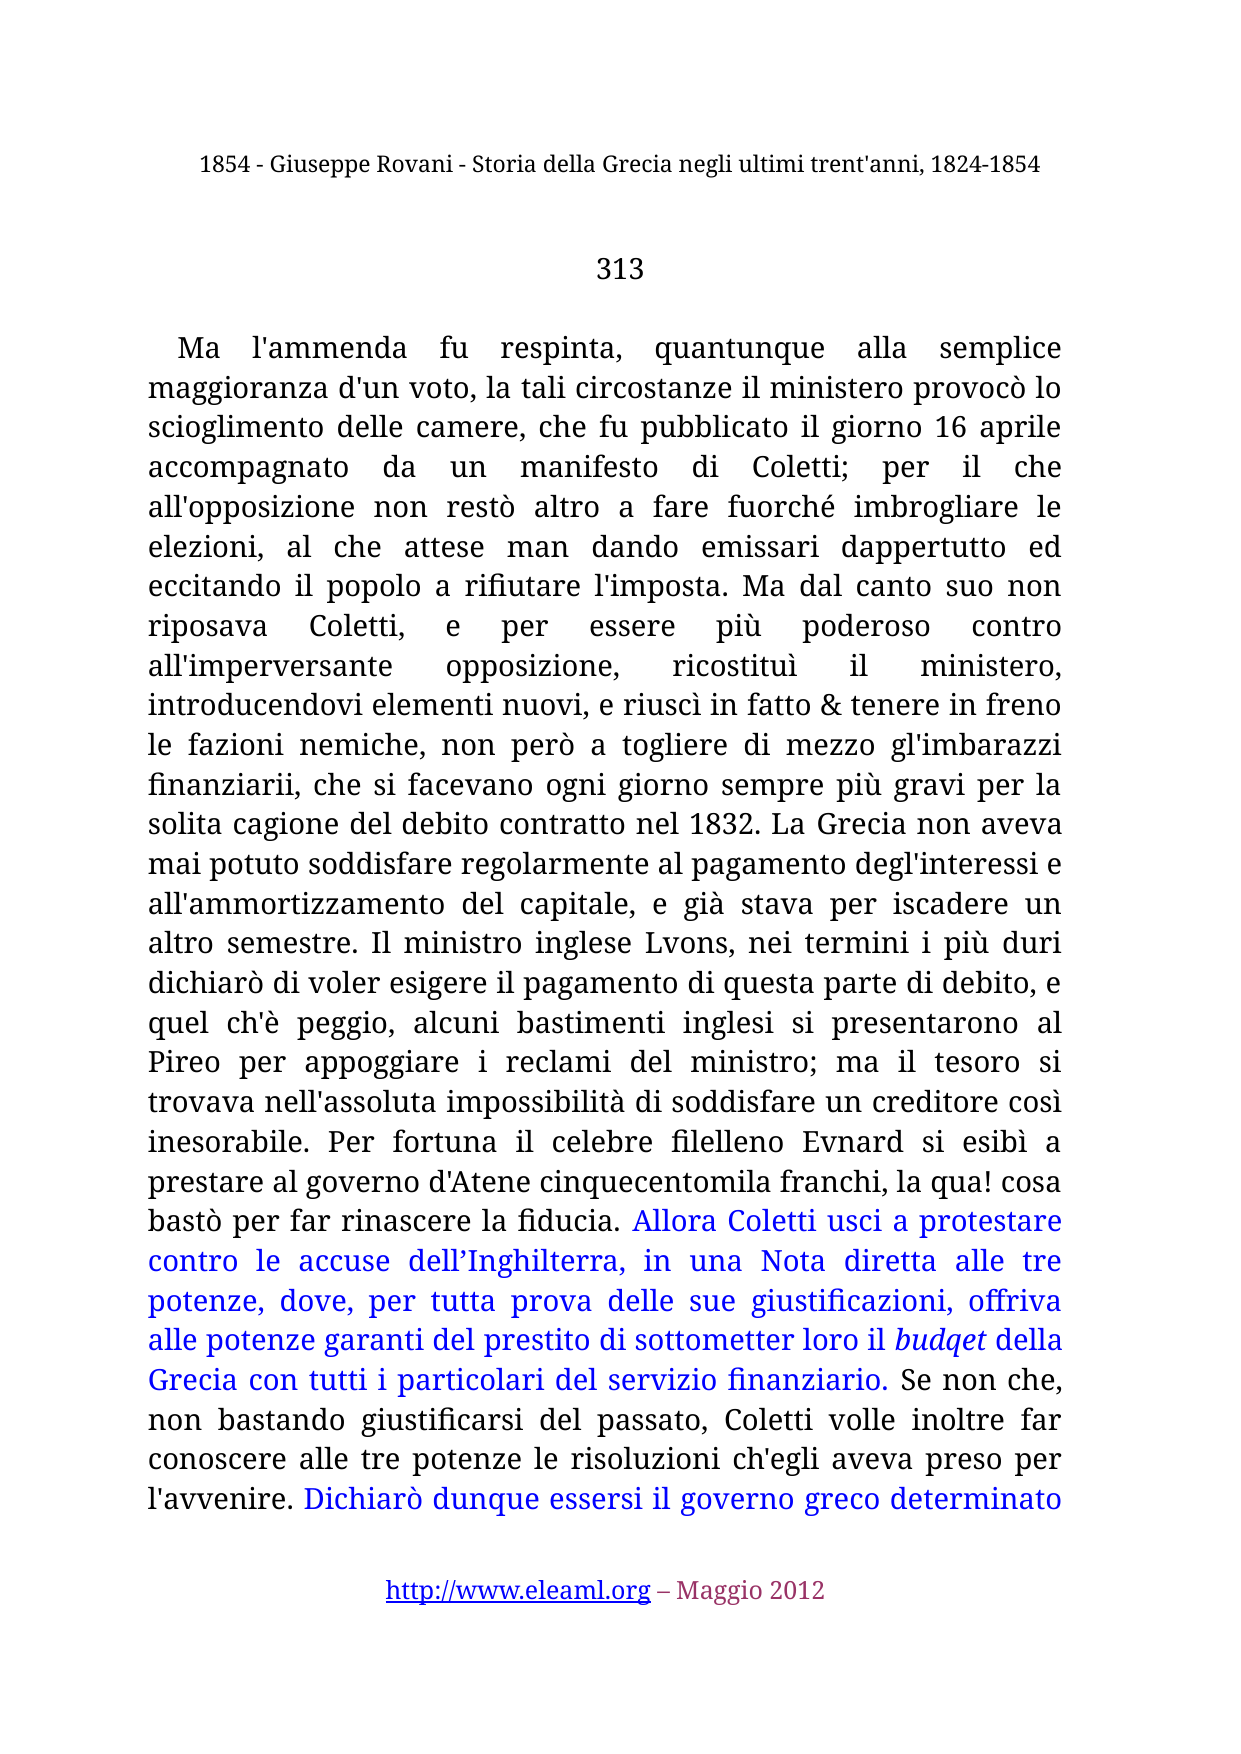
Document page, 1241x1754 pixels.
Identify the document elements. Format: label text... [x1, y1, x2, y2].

text 313 [148, 248, 1063, 288]
text Ma l'ammenda fu respinta, quantunque alla semplice maggioranza d'un voto, la tali circostanze il ministero provocò lo scioglimento delle camere, che fu pubblicato il giorno 16 aprile accompagnato da un manifesto di Coletti; per il che all'opposizione non restò altro a fare fuorché imbrogliare le elezioni, al che attese man dando emissari dappertutto ed eccitando il popolo a rifiutare l'imposta. Ma dal canto suo non riposava Coletti, e per essere più poderoso contro all'imperversante opposizione, ricostituì il ministero, introducendovi elementi nuovi, e riuscì in fatto & tenere in freno le fazioni nemiche, non però a togliere di mezzo gl'imbarazzi finanziarii, che si facevano ogni giorno sempre più gravi per la solita cagione del debito contratto nel 1832. La Grecia non aveva mai potuto soddisfare regolarmente al pagamento degl'interessi e all'ammortizzamento del capitale, e già stava per iscadere un altro semestre. Il ministro inglese Lvons, nei termini i più duri dichiarò di voler esigere il pagamento di questa parte di debito, e quel ch'è peggio, alcuni bastimenti inglesi si presentarono al Pireo per appoggiare i reclami del ministro; ma il tesoro si trovava nell'assoluta impossibilità di soddisfare un creditore così inesorabile. Per fortuna il celebre filelleno Evnard si esibì a prestare al governo d'Atene cinquecentomila franchi, la qua! cosa bastò per far rinascere la fiducia. Allora Coletti usci a protestare contro le accuse dell’Inghilterra, in una Nota diretta alle tre potenze, dove, per tutta prova delle sue giustificazioni, offriva alle potenze garanti del prestito di sottometter loro il budqet della Grecia con tutti i particolari del servizio finanziario. Se non che, non bastando giustificarsi del passato, Coletti volle inoltre far conoscere alle tre potenze le risoluzioni ch'egli aveva preso per l'avvenire. Dichiarò dunque essersi il governo greco determinato [148, 327, 1063, 1518]
